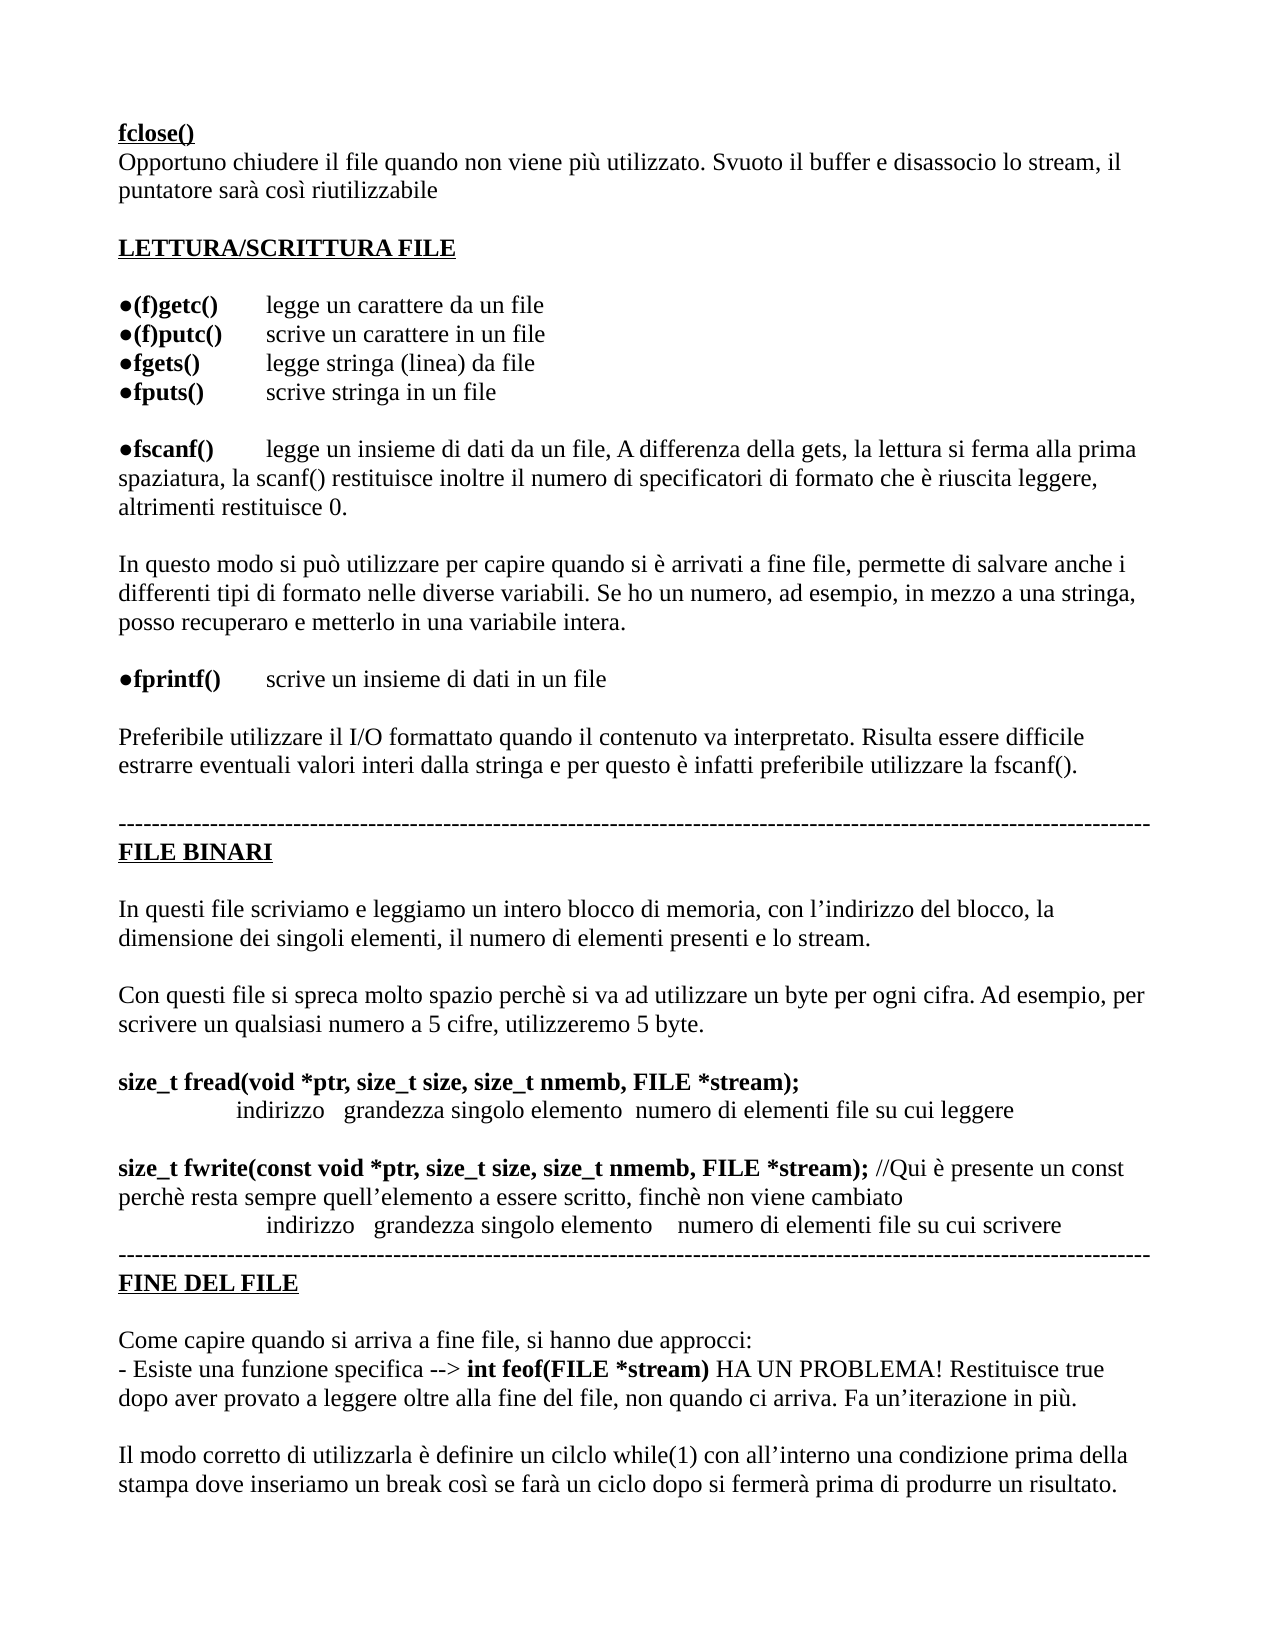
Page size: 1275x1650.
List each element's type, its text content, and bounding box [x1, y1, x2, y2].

text LETTURA/SCRITTURA FILE [118, 233, 1157, 262]
text Opportuno chiudere il file quando non viene più utilizzato. Svuoto il buffer e disassocio lo stream, il puntatore sarà così riutilizzabile [118, 147, 1157, 204]
text indirizzo grandezza singolo elemento numero di elementi file su cui scrivere [118, 1211, 1157, 1239]
text size_t fread(void *ptr, size_t size, size_t nmemb, FILE *stream); [118, 1067, 1157, 1096]
text ●fscanf() legge un insieme di dati da un file, A differenza della gets, la lettura si ferma alla prima spaziatura, la scanf() restituisce inoltre il numero di specificatori di formato che è riuscita leggere, altrimenti restituisce 0. [118, 434, 1157, 521]
text FINE DEL FILE [118, 1268, 1157, 1297]
text Con questi file si spreca molto spazio perchè si va ad utilizzare un byte per ogni cifra. Ad esempio, per scrivere un qualsiasi numero a 5 cifre, utilizzeremo 5 byte. [118, 981, 1157, 1038]
text ●(f)putc() scrive un carattere in un file [118, 319, 1157, 348]
text indirizzo grandezza singolo elemento numero di elementi file su cui leggere [118, 1096, 1157, 1124]
text ●(f)getc() legge un carattere da un file [118, 291, 1157, 319]
text In questi file scriviamo e leggiamo un intero blocco di memoria, con l’indirizzo del blocco, la dimensione dei singoli elementi, il numero di elementi presenti e lo stream. [118, 894, 1157, 952]
text Come capire quando si arriva a fine file, si hanno due approcci: [118, 1326, 1157, 1354]
text ---------------------------------------------------------------------------------------------------------------------------- [118, 1239, 1157, 1268]
text Preferibile utilizzare il I/O formattato quando il contenuto va interpretato. Risulta essere difficile estrarre eventuali valori interi dalla stringa e per questo è infatti preferibile utilizzare la fscanf(). [118, 722, 1157, 779]
text ----------------------------------------------------------------------------------------------------------------------------FILE BINARI [118, 808, 1157, 866]
text ●fgets() legge stringa (linea) da file [118, 348, 1157, 377]
text - Esiste una funzione specifica --> int feof(FILE *stream) HA UN PROBLEMA! Restituisce true dopo aver provato a leggere oltre alla fine del file, non quando ci arriva. Fa un’iterazione in più. [118, 1354, 1157, 1412]
text ●fputs() scrive stringa in un file [118, 377, 1157, 406]
text Il modo corretto di utilizzarla è definire un cilclo while(1) con all’interno una condizione prima della stampa dove inseriamo un break così se farà un ciclo dopo si fermerà prima di produrre un risultato. [118, 1441, 1157, 1498]
text In questo modo si può utilizzare per capire quando si è arrivati a fine file, permette di salvare anche i differenti tipi di formato nelle diverse variabili. Se ho un numero, ad esempio, in mezzo a una stringa, posso recuperaro e metterlo in una variabile intera. [118, 549, 1157, 636]
text size_t fwrite(const void *ptr, size_t size, size_t nmemb, FILE *stream); //Qui è presente un const perchè resta sempre quell’elemento a essere scritto, finchè non viene cambiato [118, 1153, 1157, 1211]
text fclose() [118, 118, 1157, 147]
text ●fprintf() scrive un insieme di dati in un file [118, 664, 1157, 693]
